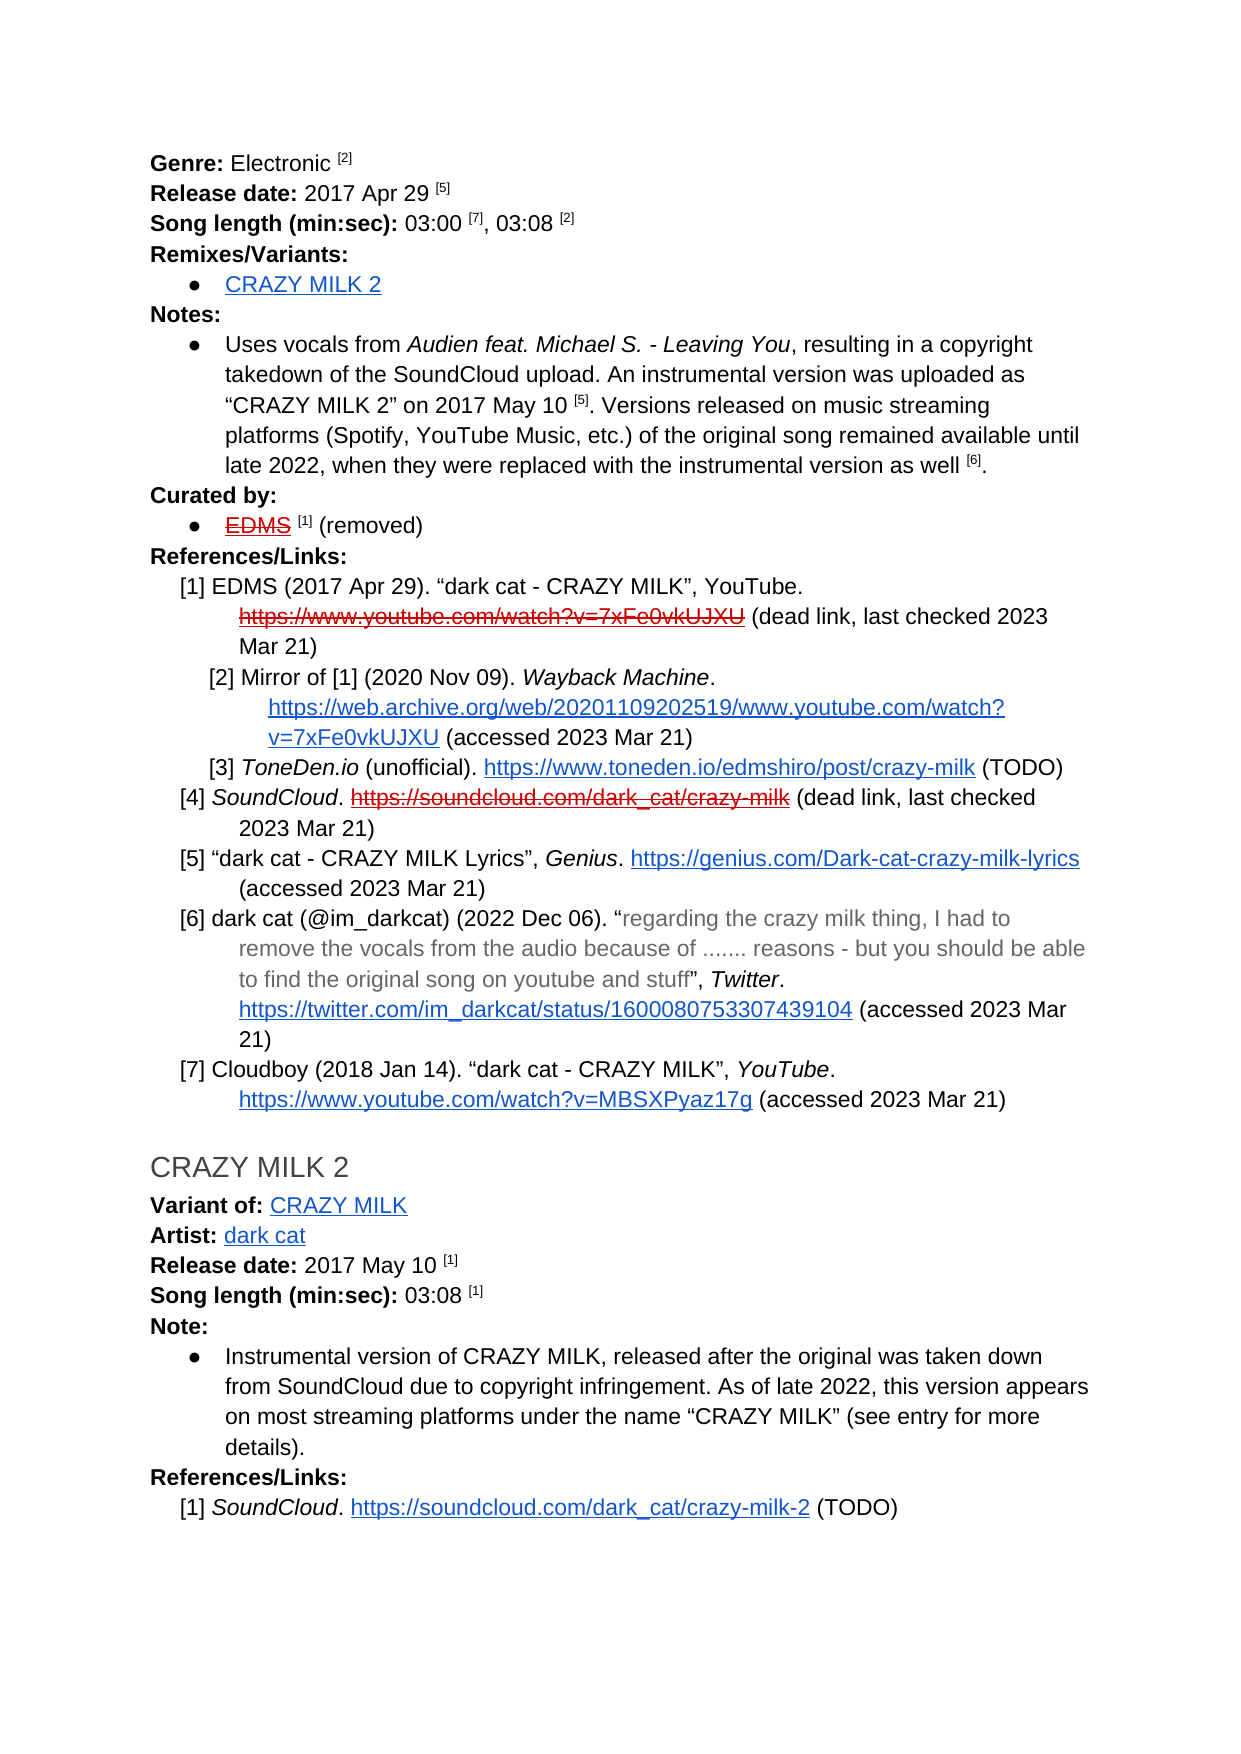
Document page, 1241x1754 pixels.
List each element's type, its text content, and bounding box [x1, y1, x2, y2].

text [7] Cloudboy (2018 Jan 14). “dark cat - CRAZY MILK”, YouTube. https://www.youtube.com/watch?v=MBSXPyaz17g (accessed 2023 Mar 21) [179, 1056, 1090, 1113]
text Release date: 2017 May 10 [1] [150, 1252, 1090, 1279]
list Instrumental version of CRAZY MILK, released after the original was taken down from SoundCloud due to copyright infringement. As of late 2022, this version appears on most streaming platforms under the name “CRAZY MILK” (see entry for more details). [187, 1343, 1090, 1460]
text Curated by: [150, 482, 1090, 509]
text Genre: Electronic [2] [150, 150, 1090, 176]
text [1] EDMS (2017 Apr 29). “dark cat - CRAZY MILK”, YouTube. https://www.youtube.com/watch?v=7xFe0vkUJXU (dead link, last checked 2023 Mar 21) [179, 573, 1090, 660]
text References/Links: [150, 543, 1090, 569]
text Song length (min:sec): 03:00 [7], 03:08 [2] [150, 210, 1090, 237]
text [3] ToneDen.io (unofficial). https://www.toneden.io/edmshiro/post/crazy-milk (TODO) [209, 754, 1090, 781]
text Release date: 2017 Apr 29 [5] [150, 180, 1090, 207]
text [5] “dark cat - CRAZY MILK Lyrics”, Genius. https://genius.com/Dark-cat-crazy-milk-lyrics (accessed 2023 Mar 21) [179, 845, 1090, 901]
text Remixes/Variants: [150, 241, 1090, 267]
subtitle CRAZY MILK 2 [150, 1150, 1090, 1183]
list CRAZY MILK 2 [187, 271, 1090, 297]
text References/Links: [150, 1464, 1090, 1490]
text [6] dark cat (@im_darkcat) (2022 Dec 06). “regarding the crazy milk thing, I had to remove the vocals from the audio because of ....... reasons - but you should be able to find the original song on youtube and stuff”, Twitter. https://twitter.com/im_darkcat/status/1600080753307439104 (accessed 2023 Mar 21) [179, 905, 1090, 1052]
text Artist: dark cat [150, 1222, 1090, 1248]
text Notes: [150, 301, 1090, 327]
list Uses vocals from Audien feat. Michael S. - Leaving You, resulting in a copyright takedown of the SoundCloud upload. An instrumental version was uploaded as “CRAZY MILK 2” on 2017 May 10 [5]. Versions released on music streaming platforms (Spotify, YouTube Music, etc.) of the original song remained available until late 2022, when they were replaced with the instrumental version as well [6]. [187, 331, 1090, 478]
text [2] Mirror of [1] (2020 Nov 09). Wayback Machine. https://web.archive.org/web/20201109202519/www.youtube.com/watch?v=7xFe0vkUJXU (accessed 2023 Mar 21) [209, 663, 1090, 750]
text Note: [150, 1313, 1090, 1339]
text Song length (min:sec): 03:08 [1] [150, 1282, 1090, 1309]
text [1] SoundCloud. https://soundcloud.com/dark_cat/crazy-milk-2 (TODO) [179, 1494, 1090, 1520]
list EDMS [1] (removed) [187, 512, 1090, 539]
text [4] SoundCloud. https://soundcloud.com/dark_cat/crazy-milk (dead link, last checked 2023 Mar 21) [179, 784, 1090, 841]
text Variant of: CRAZY MILK [150, 1192, 1090, 1218]
